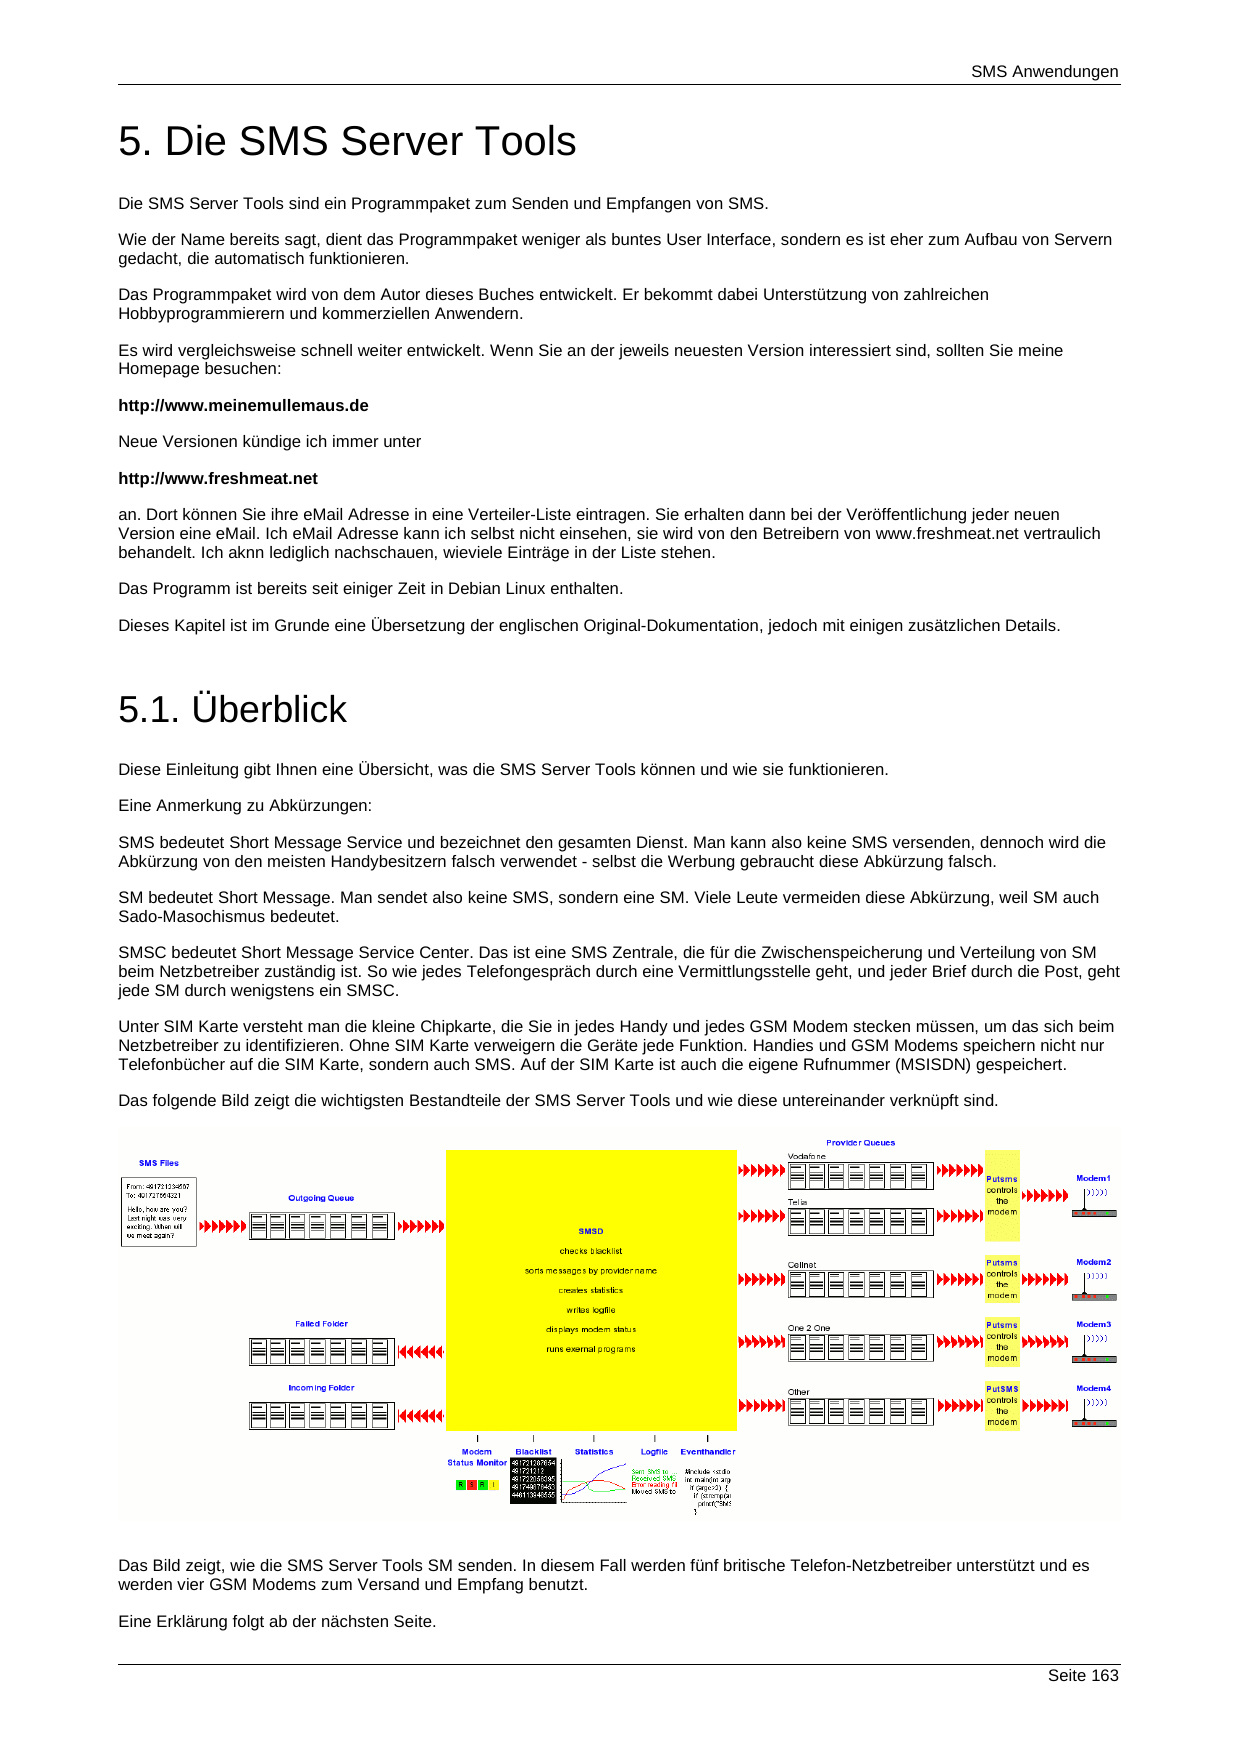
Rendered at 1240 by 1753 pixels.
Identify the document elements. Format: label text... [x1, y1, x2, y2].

text Das Programmpaket wird von dem Autor dieses Buches entwickelt. Er bekommt dabei Unterstützung von zahlreichen Hobbyprogrammierern und kommerziellen Anwendern. [118, 286, 1121, 323]
text Das folgende Bild zeigt die wichtigsten Bestandteile der SMS Server Tools und wie diese untereinander verknüpft sind. [118, 1091, 1121, 1110]
text Dieses Kapitel ist im Grunde eine Übersetzung der englischen Original-Dokumentation, jedoch mit einigen zusätzlichen Details. [118, 616, 1121, 634]
text SMSC bedeutet Short Message Service Center. Das ist eine SMS Zentrale, die für die Zwischenspeicherung und Verteilung von SM beim Netzbetreiber zuständig ist. So wie jedes Telefongespräch durch eine Vermittlungsstelle geht, und jeder Brief durch die Post, geht jede SM durch wenigstens ein SMSC. [118, 943, 1121, 1000]
text Eine Erklärung folgt ab der nächsten Seite. [118, 1612, 1121, 1631]
subtitle Überblick [118, 689, 1121, 731]
text Eine Anmerkung zu Abkürzungen: [118, 797, 1121, 815]
text Das Programm ist bereits seit einiger Zeit in Debian Linux enthalten. [118, 579, 1121, 598]
text http://www.meinemullemaus.de [118, 396, 1121, 415]
text Diese Einleitung gibt Ihnen eine Übersicht, was die SMS Server Tools können und wie sie funktionieren. [118, 760, 1121, 779]
text Wie der Name bereits sagt, dient das Programmpaket weniger als buntes User Interface, sondern es ist eher zum Aufbau von Servern gedacht, die automatisch funktionieren. [118, 230, 1121, 268]
text Es wird vergleichsweise schnell weiter entwickelt. Wenn Sie an der jeweils neuesten Version interessiert sind, sollten Sie meine Homepage besuchen: [118, 341, 1121, 378]
text SM bedeutet Short Message. Man sendet also keine SMS, sondern eine SM. Viele Leute vermeiden diese Abkürzung, weil SM auch Sado-Masochismus bedeutet. [118, 888, 1121, 926]
text http://www.freshmeat.net [118, 469, 1121, 488]
subtitle Die SMS Server Tools [118, 118, 1121, 164]
text Das Bild zeigt, wie die SMS Server Tools SM senden. In diesem Fall werden fünf britische Telefon-Netzbetreiber unterstützt und es werden vier GSM Modems zum Versand und Empfang benutzt. [118, 1557, 1121, 1594]
text Neue Versionen kündige ich immer unter [118, 432, 1121, 451]
picture [118, 1127, 1122, 1521]
text Unter SIM Karte versteht man die kleine Chipkarte, die Sie in jedes Handy und jedes GSM Modem stecken müssen, um das sich beim Netzbetreiber zu identifizieren. Ohne SIM Karte verweigern die Geräte jede Funktion. Handies und GSM Modems speichern nicht nur Telefonbücher auf die SIM Karte, sondern auch SMS. Auf der SIM Karte ist auch die eigene Rufnummer (MSISDN) gespeichert. [118, 1017, 1121, 1074]
text Die SMS Server Tools sind ein Programmpaket zum Senden und Empfangen von SMS. [118, 194, 1121, 213]
text SMS bedeutet Short Message Service und bezeichnet den gesamten Dienst. Man kann also keine SMS versenden, dennoch wird die Abkürzung von den meisten Handybesitzern falsch verwendet - selbst die Werbung gebraucht diese Abkürzung falsch. [118, 833, 1121, 871]
text an. Dort können Sie ihre eMail Adresse in eine Verteiler-Liste eintragen. Sie erhalten dann bei der Veröffentlichung jeder neuen Version eine eMail. Ich eMail Adresse kann ich selbst nicht einsehen, sie wird von den Betreibern von www.freshmeat.net vertraulich behandelt. Ich aknn lediglich nachschauen, wieviele Einträge in der Liste stehen. [118, 505, 1121, 562]
